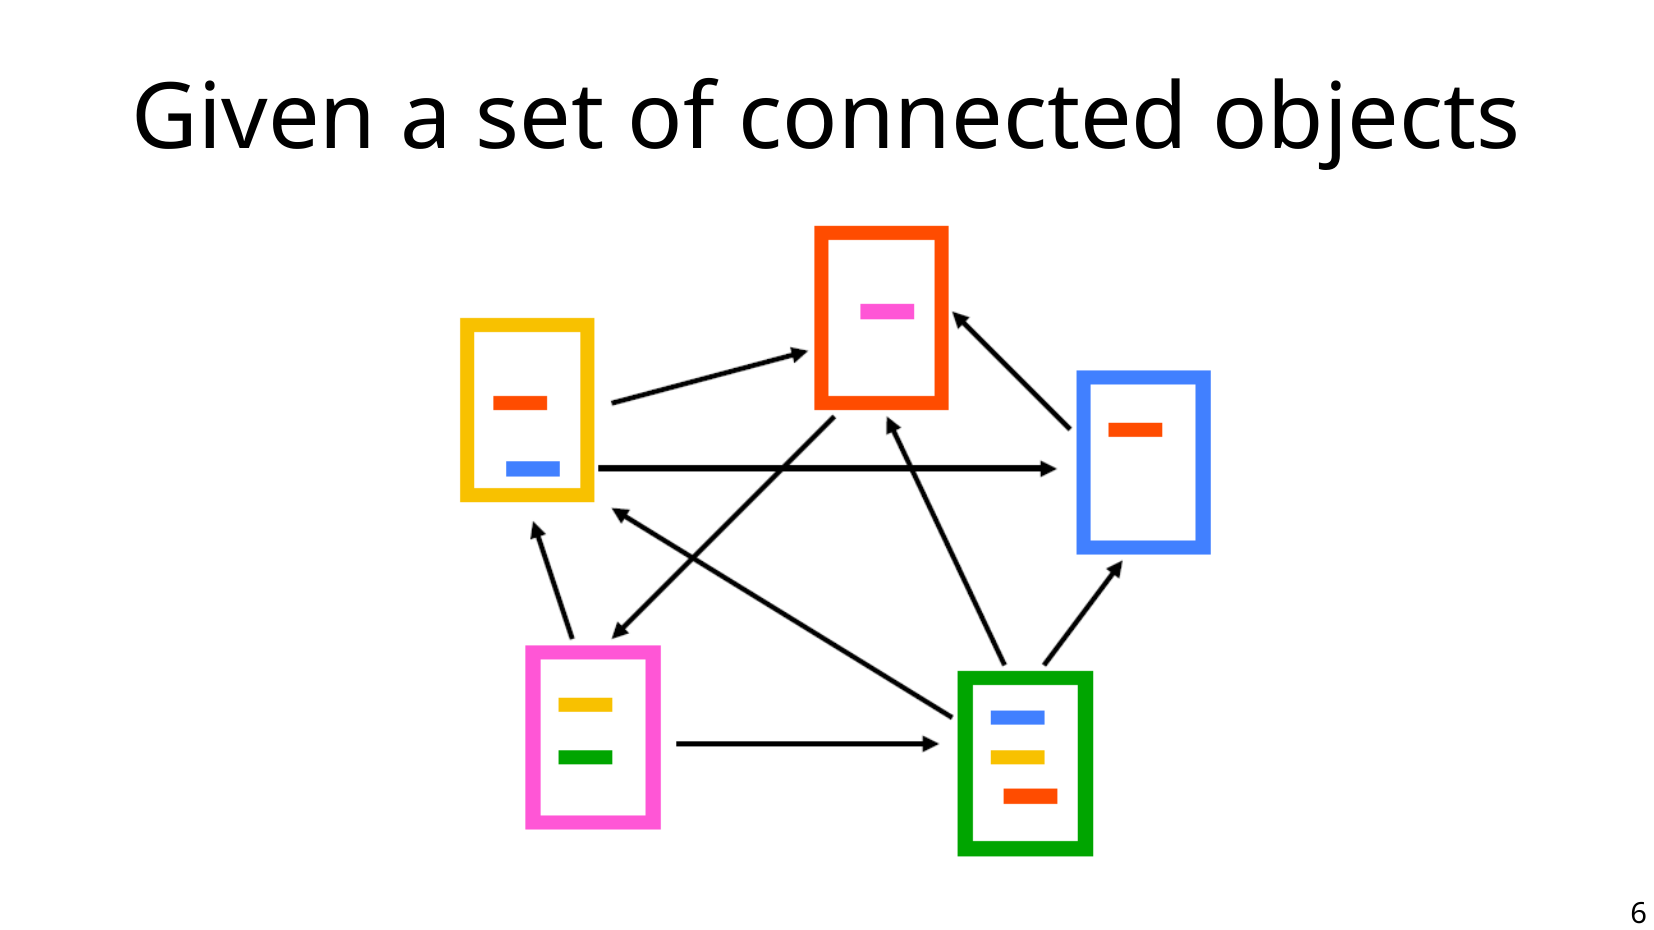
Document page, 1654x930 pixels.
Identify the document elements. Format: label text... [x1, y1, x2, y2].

title Given a set of connected objects [82, 1, 1571, 225]
picture [450, 180, 1234, 901]
